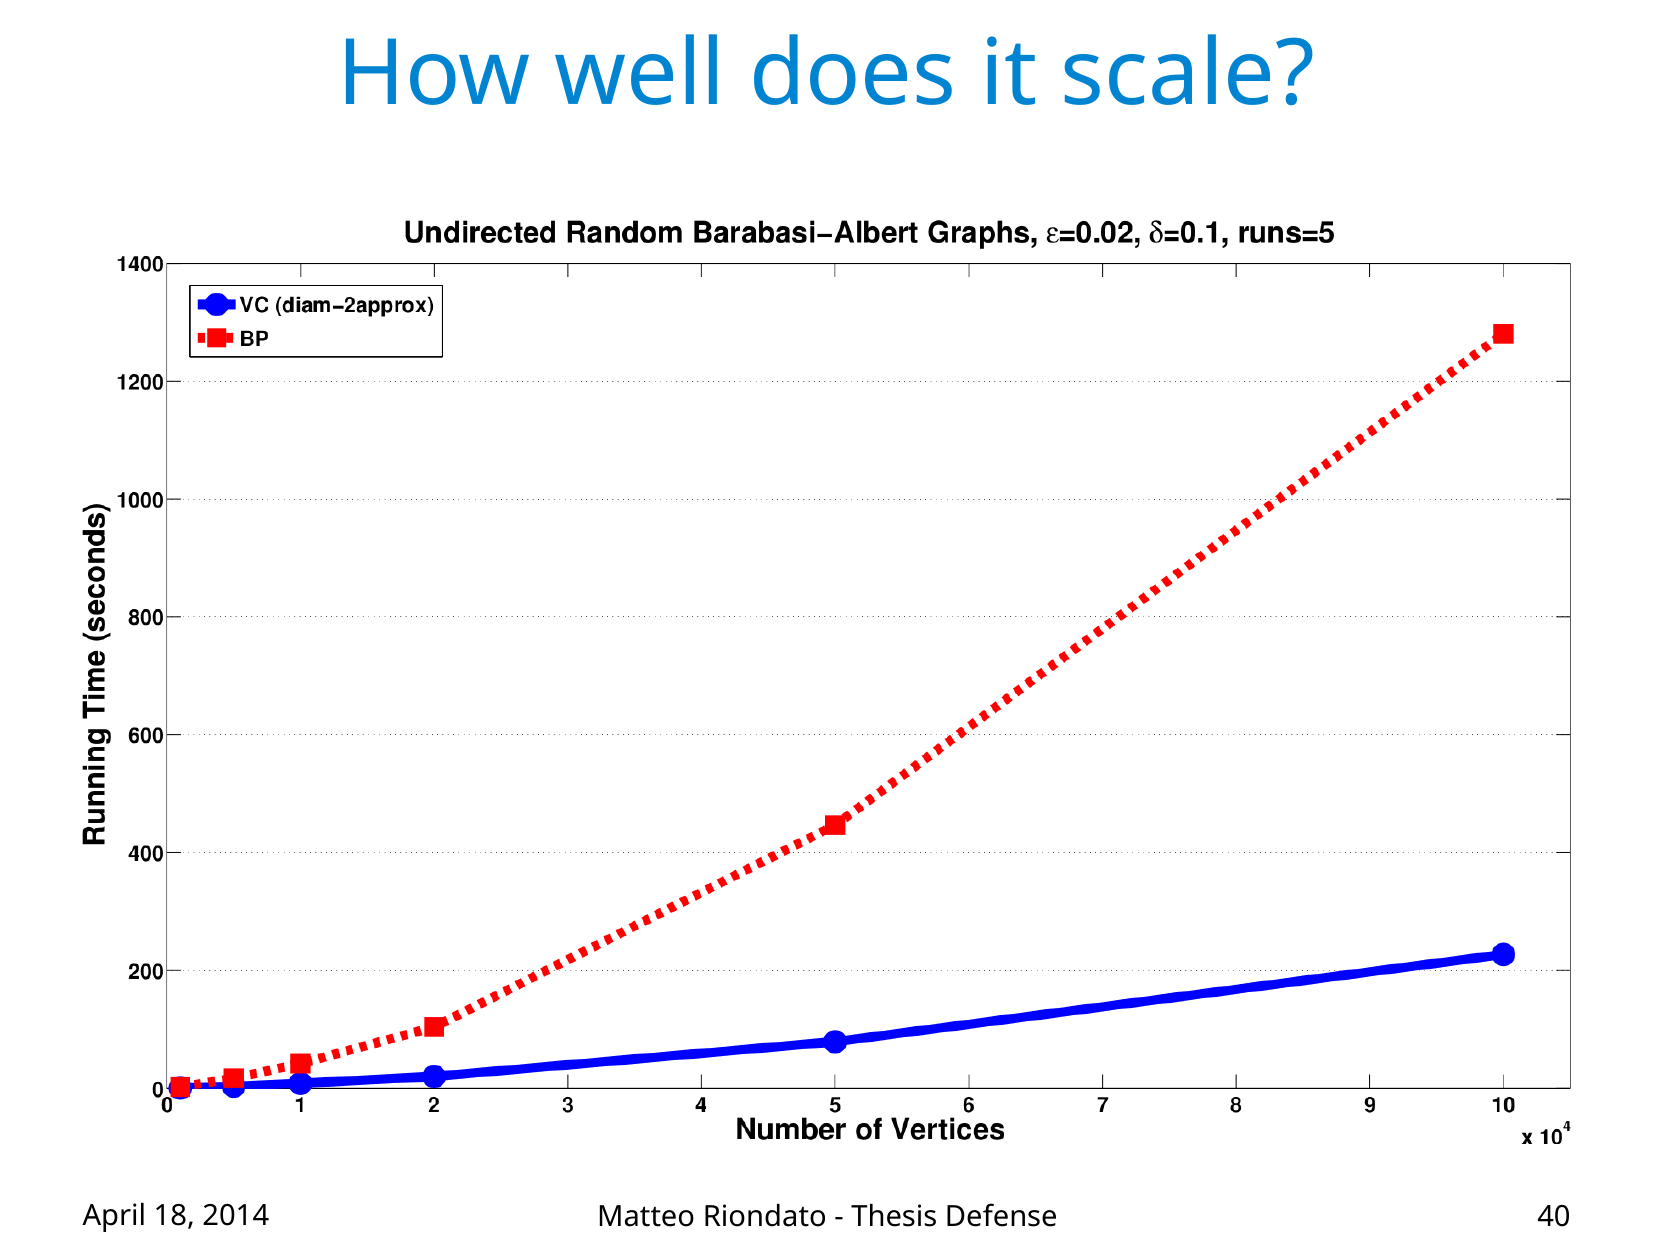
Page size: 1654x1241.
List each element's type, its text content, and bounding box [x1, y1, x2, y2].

title How well does it scale? [82, 0, 1571, 139]
picture [82, 179, 1571, 1185]
